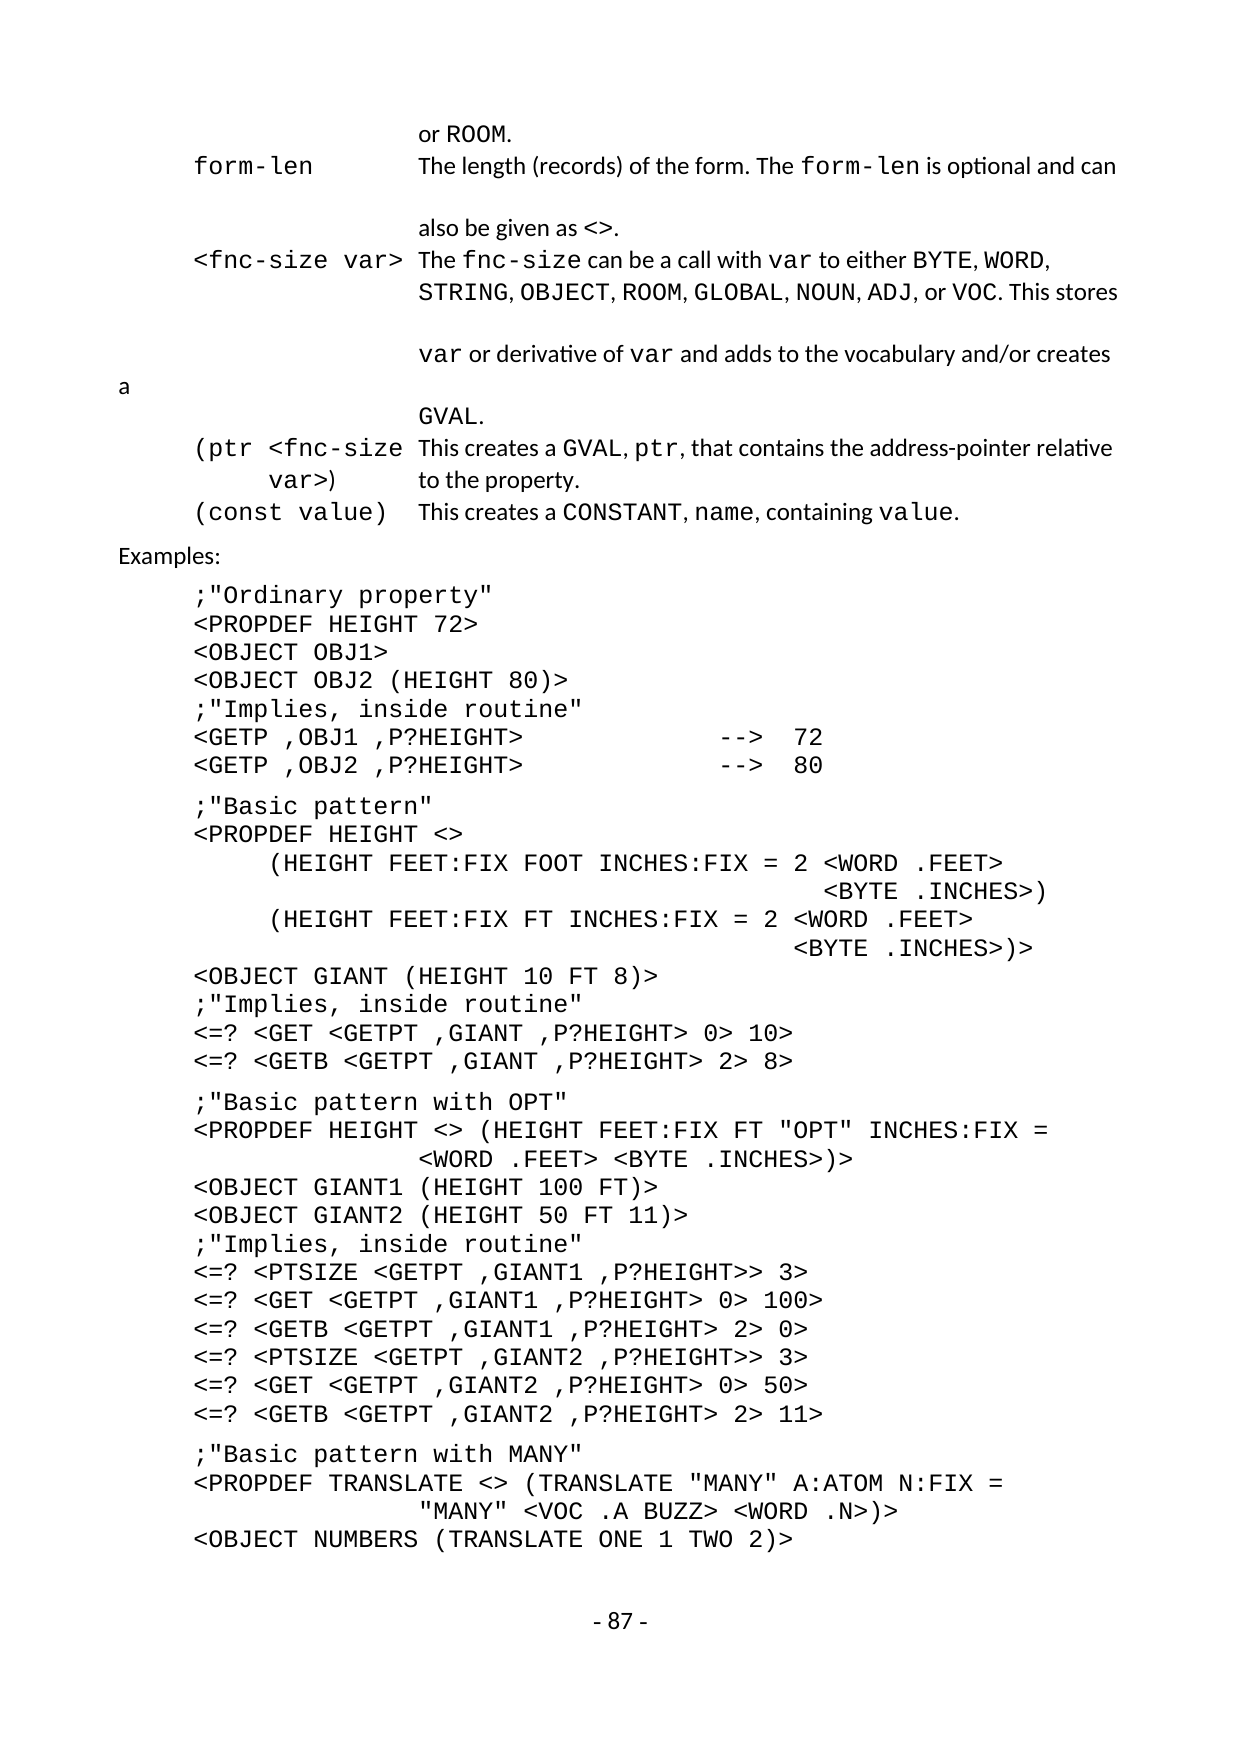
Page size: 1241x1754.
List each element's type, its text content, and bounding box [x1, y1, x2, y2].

text or ROOM. form-len The length (records) of the form. The form-len is optional and can also be given as <>. <fnc-size var> The fnc-size can be a call with var to either BYTE, WORD, STRING, OBJECT, ROOM, GLOBAL, NOUN, ADJ, or VOC. This stores var or derivative of var and adds to the vocabulary and/or creates a GVAL. (ptr <fnc-size This creates a GVAL, ptr, that contains the address-pointer relative var>) to the property. (const value) This creates a CONSTANT, name, containing value. [118, 118, 1122, 527]
text ;"Basic pattern with OPT" <PROPDEF HEIGHT <> (HEIGHT FEET:FIX FT "OPT" INCHES:FIX = <WORD .FEET> <BYTE .INCHES>)> <OBJECT GIANT1 (HEIGHT 100 FT)> <OBJECT GIANT2 (HEIGHT 50 FT 11)> ;"Implies, inside routine" <=? <PTSIZE <GETPT ,GIANT1 ,P?HEIGHT>> 3> <=? <GET <GETPT ,GIANT1 ,P?HEIGHT> 0> 100> <=? <GETB <GETPT ,GIANT1 ,P?HEIGHT> 2> 0> <=? <PTSIZE <GETPT ,GIANT2 ,P?HEIGHT>> 3> <=? <GET <GETPT ,GIANT2 ,P?HEIGHT> 0> 50> <=? <GETB <GETPT ,GIANT2 ,P?HEIGHT> 2> 11> [118, 1089, 1122, 1429]
text ;"Basic pattern with MANY" <PROPDEF TRANSLATE <> (TRANSLATE "MANY" A:ATOM N:FIX = "MANY" <VOC .A BUZZ> <WORD .N>)> <OBJECT NUMBERS (TRANSLATE ONE 1 TWO 2)> [118, 1442, 1122, 1555]
text ;"Ordinary property" <PROPDEF HEIGHT 72> <OBJECT OBJ1> <OBJECT OBJ2 (HEIGHT 80)> ;"Implies, inside routine" <GETP ,OBJ1 ,P?HEIGHT> --> 72 <GETP ,OBJ2 ,P?HEIGHT> --> 80 [118, 583, 1122, 781]
text ;"Basic pattern" <PROPDEF HEIGHT <> (HEIGHT FEET:FIX FOOT INCHES:FIX = 2 <WORD .FEET> <BYTE .INCHES>) (HEIGHT FEET:FIX FT INCHES:FIX = 2 <WORD .FEET> <BYTE .INCHES>)> <OBJECT GIANT (HEIGHT 10 FT 8)> ;"Implies, inside routine" <=? <GET <GETPT ,GIANT ,P?HEIGHT> 0> 10> <=? <GETB <GETPT ,GIANT ,P?HEIGHT> 2> 8> [118, 794, 1122, 1077]
text Examples: [118, 540, 1122, 570]
